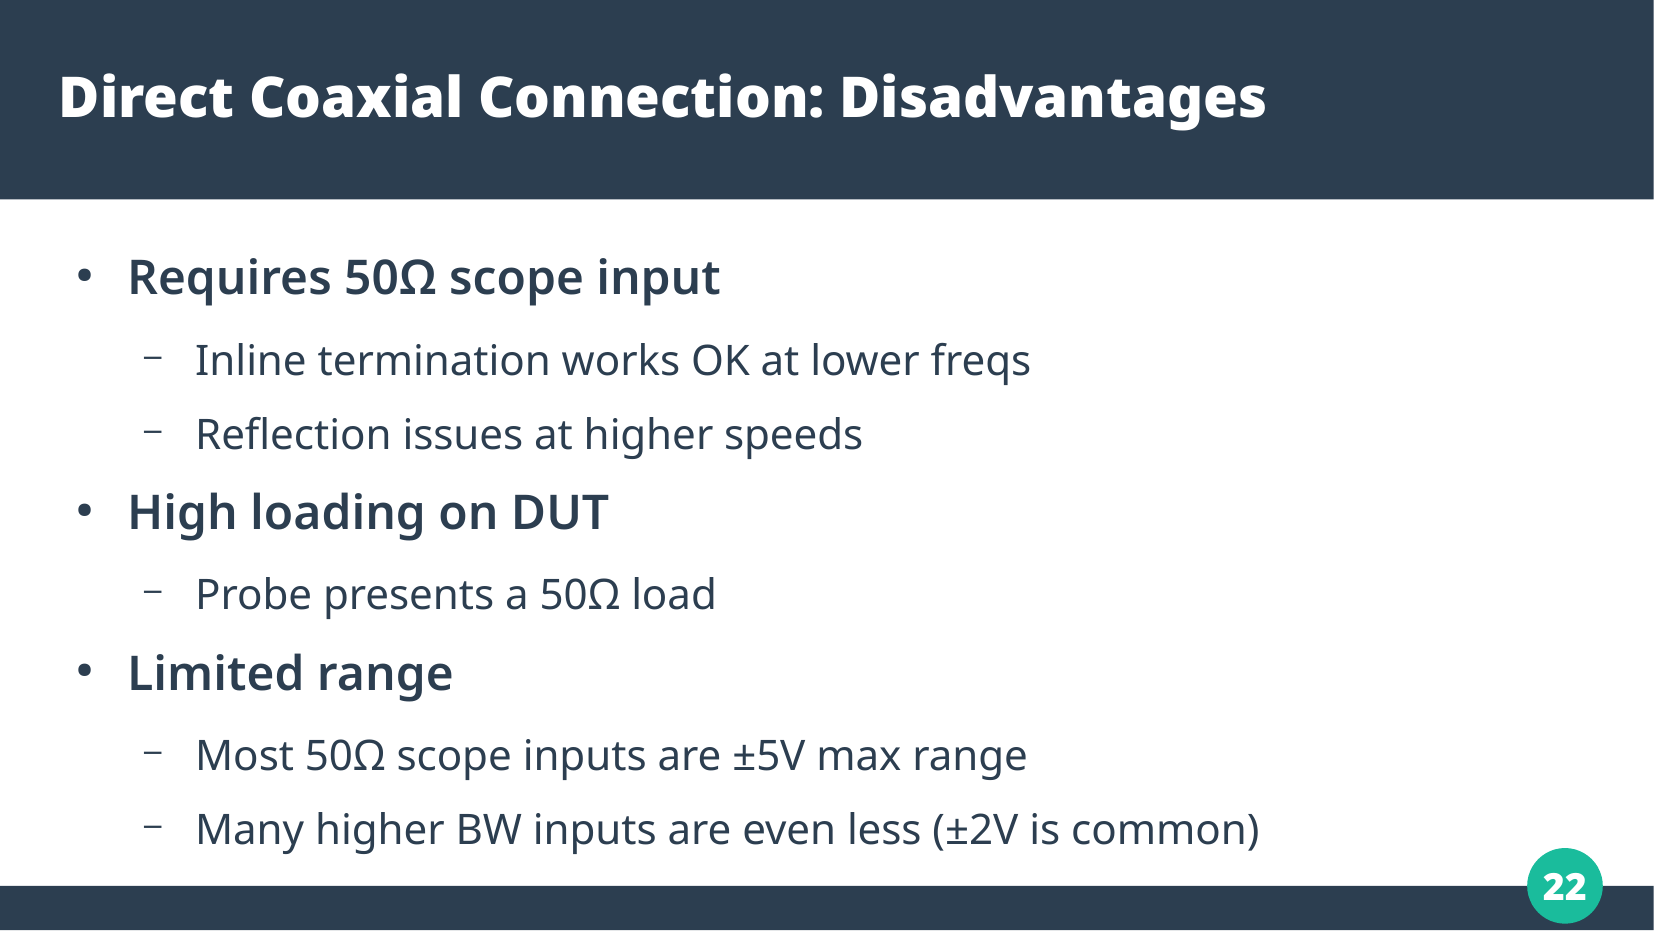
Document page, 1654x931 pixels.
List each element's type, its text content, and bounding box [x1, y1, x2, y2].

title Direct Coaxial Connection: Disadvantages [59, 37, 1595, 155]
list Requires 50Ω scope input Inline termination works OK at lower freqs Reflection issues at higher speeds High loading on DUT Probe presents a 50Ω load Limited range Most 50Ω scope inputs are ±5V max range Many higher BW inputs are even less (±2V is common) [59, 243, 1595, 864]
